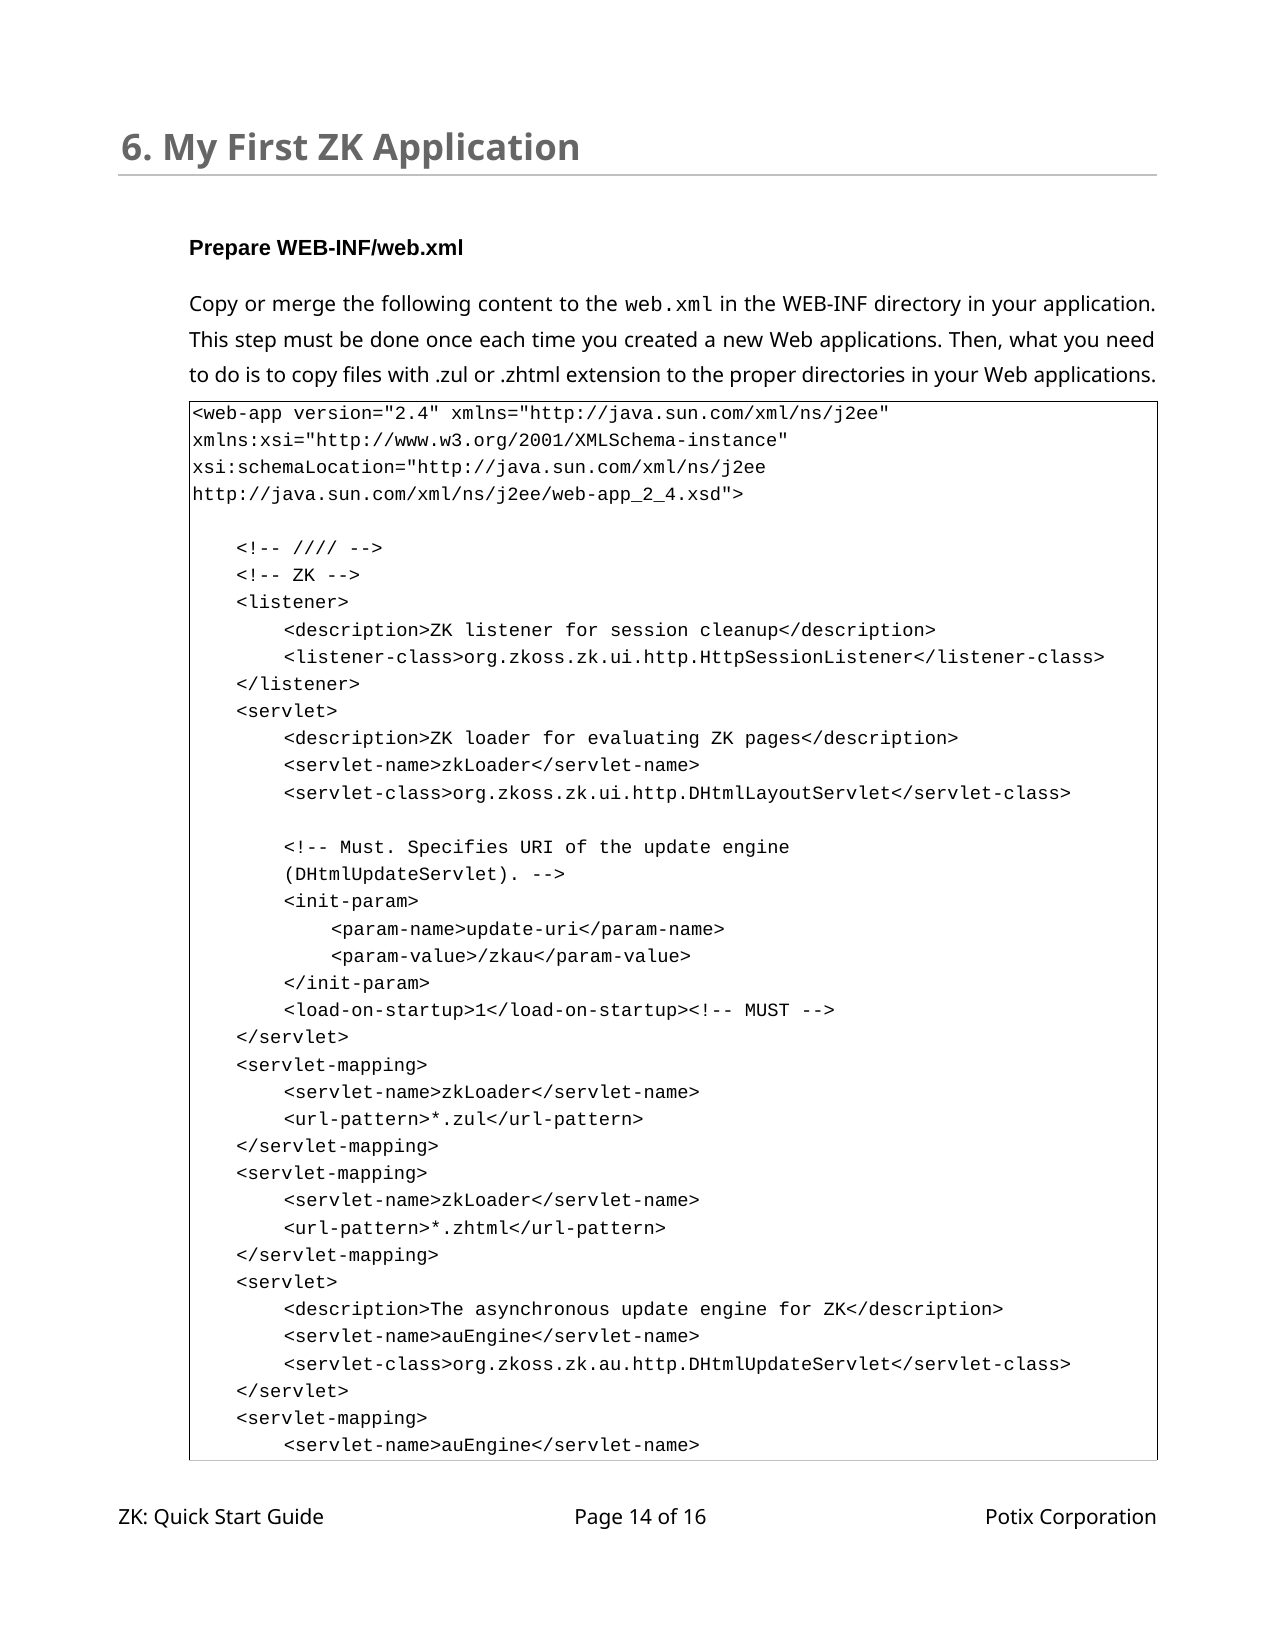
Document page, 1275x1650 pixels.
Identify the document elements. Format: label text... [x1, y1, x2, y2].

text <servlet-mapping> [190, 1052, 1157, 1077]
text <param-name>update-uri</param-name> [190, 916, 1157, 941]
text <web-app version="2.4" xmlns="http://java.sun.com/xml/ns/j2ee" [190, 402, 1157, 425]
text xmlns:xsi="http://www.w3.org/2001/XMLSchema-instance" [190, 428, 1157, 452]
text <servlet> [190, 1270, 1157, 1294]
text <servlet-name>zkLoader</servlet-name> [190, 1188, 1157, 1213]
text <servlet-name>zkLoader</servlet-name> [190, 753, 1157, 778]
text <url-pattern>*.zhtml</url-pattern> [190, 1216, 1157, 1240]
text </init-param> [190, 971, 1157, 995]
text Copy or merge the following content to the web.xml in the WEB-INF directory in your application. This step must be done once each time you created a new Web applications. Then, what you need to do is to copy files with .zul or .zhtml extension to the proper directories in your Web applications. [189, 289, 1157, 388]
text (DHtmlUpdateServlet). --> [190, 862, 1157, 886]
text <listener-class>org.zkoss.zk.ui.http.HttpSessionListener</listener-class> [190, 644, 1157, 669]
text </servlet> [190, 1379, 1157, 1403]
text <init-param> [190, 889, 1157, 913]
text <servlet-name>zkLoader</servlet-name> [190, 1079, 1157, 1104]
text <description>The asynchronous update engine for ZK</description> [190, 1297, 1157, 1321]
text <servlet> [190, 699, 1157, 723]
text </listener> [190, 672, 1157, 696]
text </servlet> [190, 1025, 1157, 1049]
text <servlet-class>org.zkoss.zk.au.http.DHtmlUpdateServlet</servlet-class> [190, 1351, 1157, 1376]
text <servlet-name>auEngine</servlet-name> [190, 1433, 1157, 1460]
text <servlet-mapping> [190, 1406, 1157, 1430]
text <description>ZK listener for session cleanup</description> [190, 617, 1157, 642]
text <description>ZK loader for evaluating ZK pages</description> [190, 726, 1157, 750]
text <listener> [190, 590, 1157, 614]
text <!-- ZK --> [190, 563, 1157, 587]
text <servlet-name>auEngine</servlet-name> [190, 1324, 1157, 1348]
text <param-value>/zkau</param-value> [190, 944, 1157, 968]
text <load-on-startup>1</load-on-startup><!-- MUST --> [190, 998, 1157, 1022]
text </servlet-mapping> [190, 1134, 1157, 1158]
text xsi:schemaLocation="http://java.sun.com/xml/ns/j2ee http://java.sun.com/xml/ns/j2ee/web-app_2_4.xsd"> [190, 455, 1157, 506]
text <!-- //// --> [190, 536, 1157, 560]
text <!-- Must. Specifies URI of the update engine [190, 835, 1157, 859]
text <servlet-class>org.zkoss.zk.ui.http.DHtmlLayoutServlet</servlet-class> [190, 781, 1157, 805]
subtitle Prepare WEB-INF/web.xml [189, 235, 1157, 260]
subtitle 6. My First ZK Application [118, 118, 1157, 174]
text <url-pattern>*.zul</url-pattern> [190, 1107, 1157, 1131]
text <servlet-mapping> [190, 1161, 1157, 1185]
text </servlet-mapping> [190, 1243, 1157, 1267]
